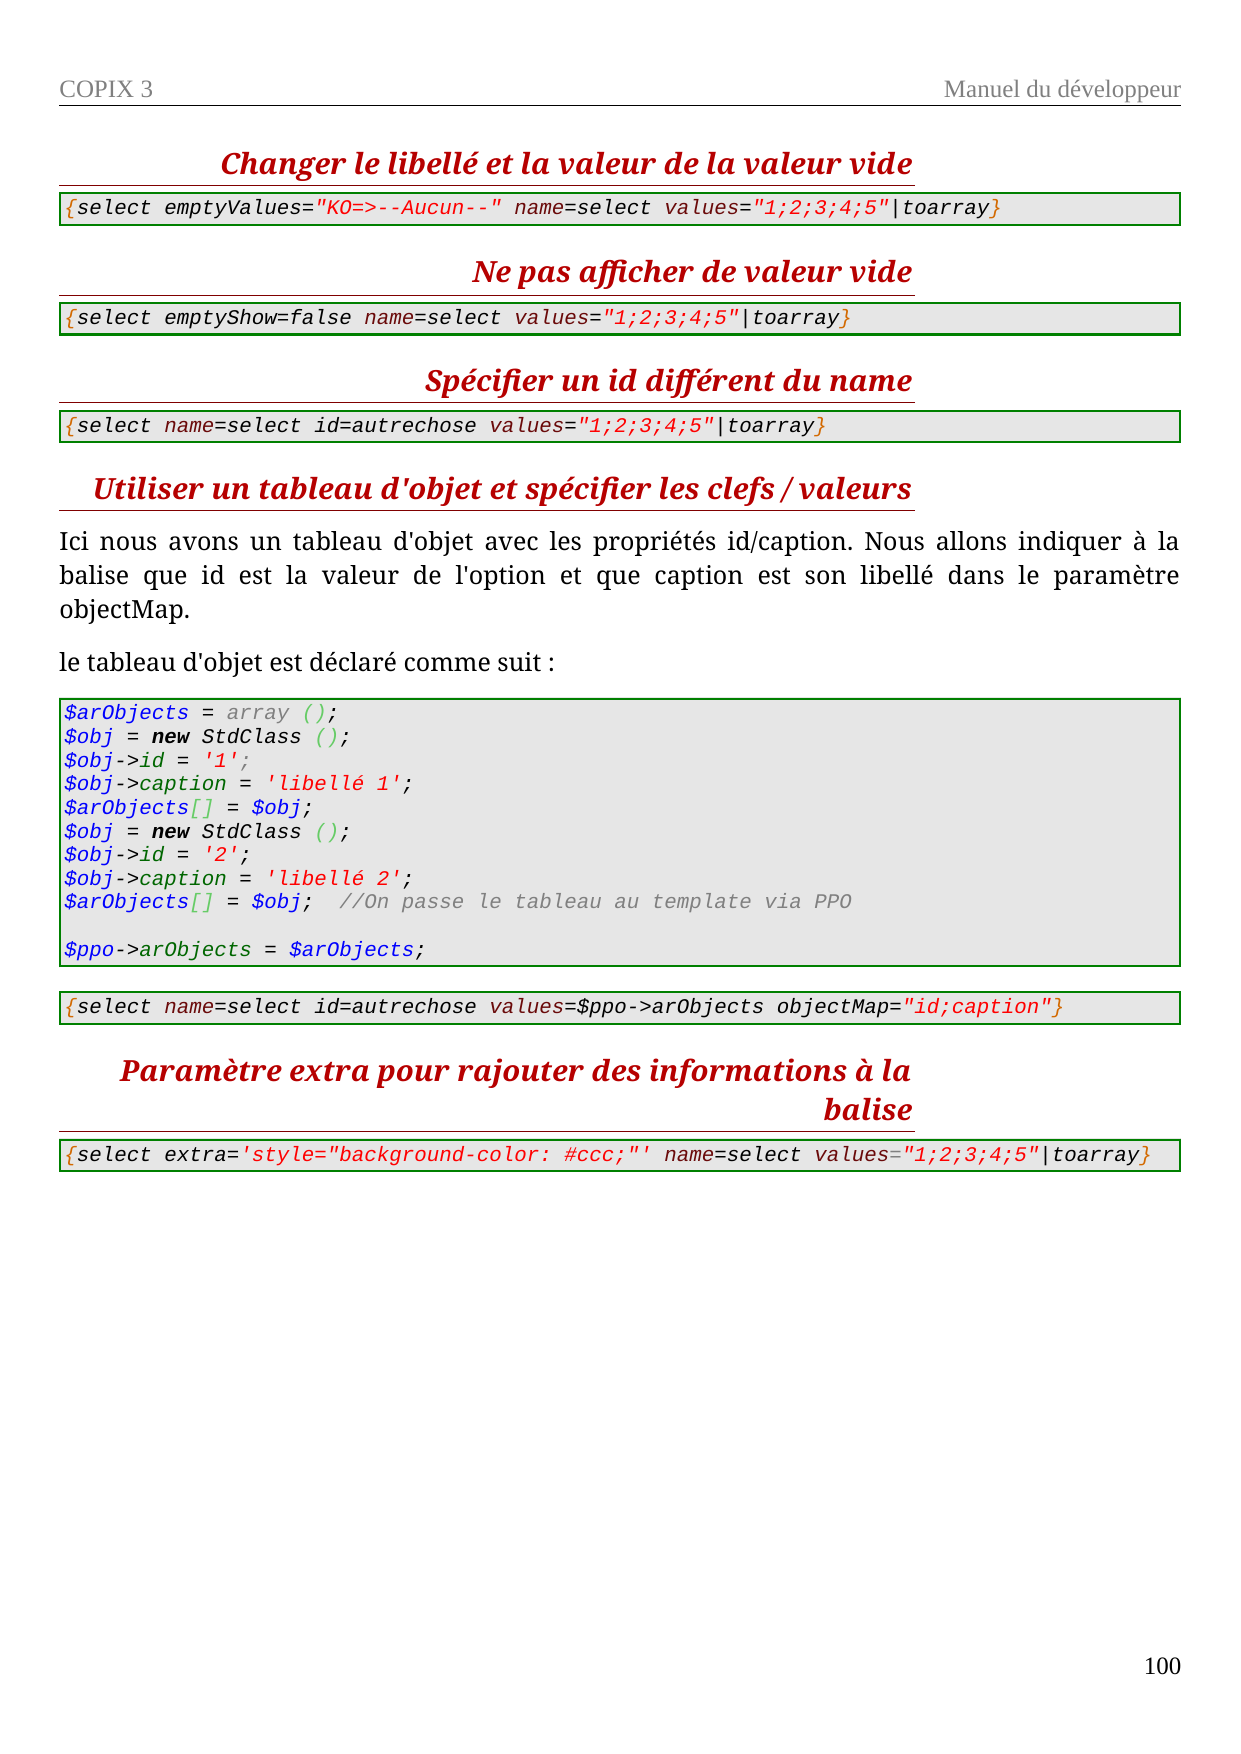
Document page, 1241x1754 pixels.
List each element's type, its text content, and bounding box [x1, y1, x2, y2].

subtitle Changer le libellé et la valeur de la valeur vide [59, 143, 915, 185]
text $obj = new StdClass (); [61, 721, 1179, 745]
text {select name=select id=autrechose values=$ppo->arObjects objectMap="id;caption"} [61, 993, 1179, 1023]
text $arObjects[] = $obj; //On passe le tableau au template via PPO [61, 887, 1179, 910]
subtitle Ne pas afficher de valeur vide [59, 251, 915, 295]
text $obj = new StdClass (); [61, 816, 1179, 839]
text $arObjects[] = $obj; [61, 792, 1179, 816]
text $ppo->arObjects = $arObjects; [61, 934, 1179, 965]
text $obj->id = '1'; [61, 745, 1179, 768]
text le tableau d'objet est déclaré comme suit : [59, 644, 1181, 679]
subtitle Paramètre extra pour rajouter des informations à la balise [59, 1050, 915, 1131]
text Ici nous avons un tableau d'objet avec les propriétés id/caption. Nous allons indiquer à la balise que id est la valeur de l'option et que caption est son libellé dans le paramètre objectMap. [59, 524, 1181, 626]
text {select extra='style="background-color: #ccc;"' name=select values="1;2;3;4;5"|toarray} [61, 1141, 1179, 1170]
subtitle Spécifier un id différent du name [59, 361, 915, 402]
text $obj->caption = 'libellé 1'; [61, 768, 1179, 792]
text {select emptyValues="KO=>--Aucun--" name=select values="1;2;3;4;5"|toarray} [61, 194, 1179, 224]
text $obj->caption = 'libellé 2'; [61, 863, 1179, 887]
text $obj->id = '2'; [61, 839, 1179, 863]
text {select name=select id=autrechose values="1;2;3;4;5"|toarray} [61, 412, 1179, 441]
subtitle Utiliser un tableau d'objet et spécifier les clefs / valeurs [59, 468, 915, 510]
text {select emptyShow=false name=select values="1;2;3;4;5"|toarray} [61, 304, 1179, 333]
text $arObjects = array (); [61, 700, 1179, 721]
